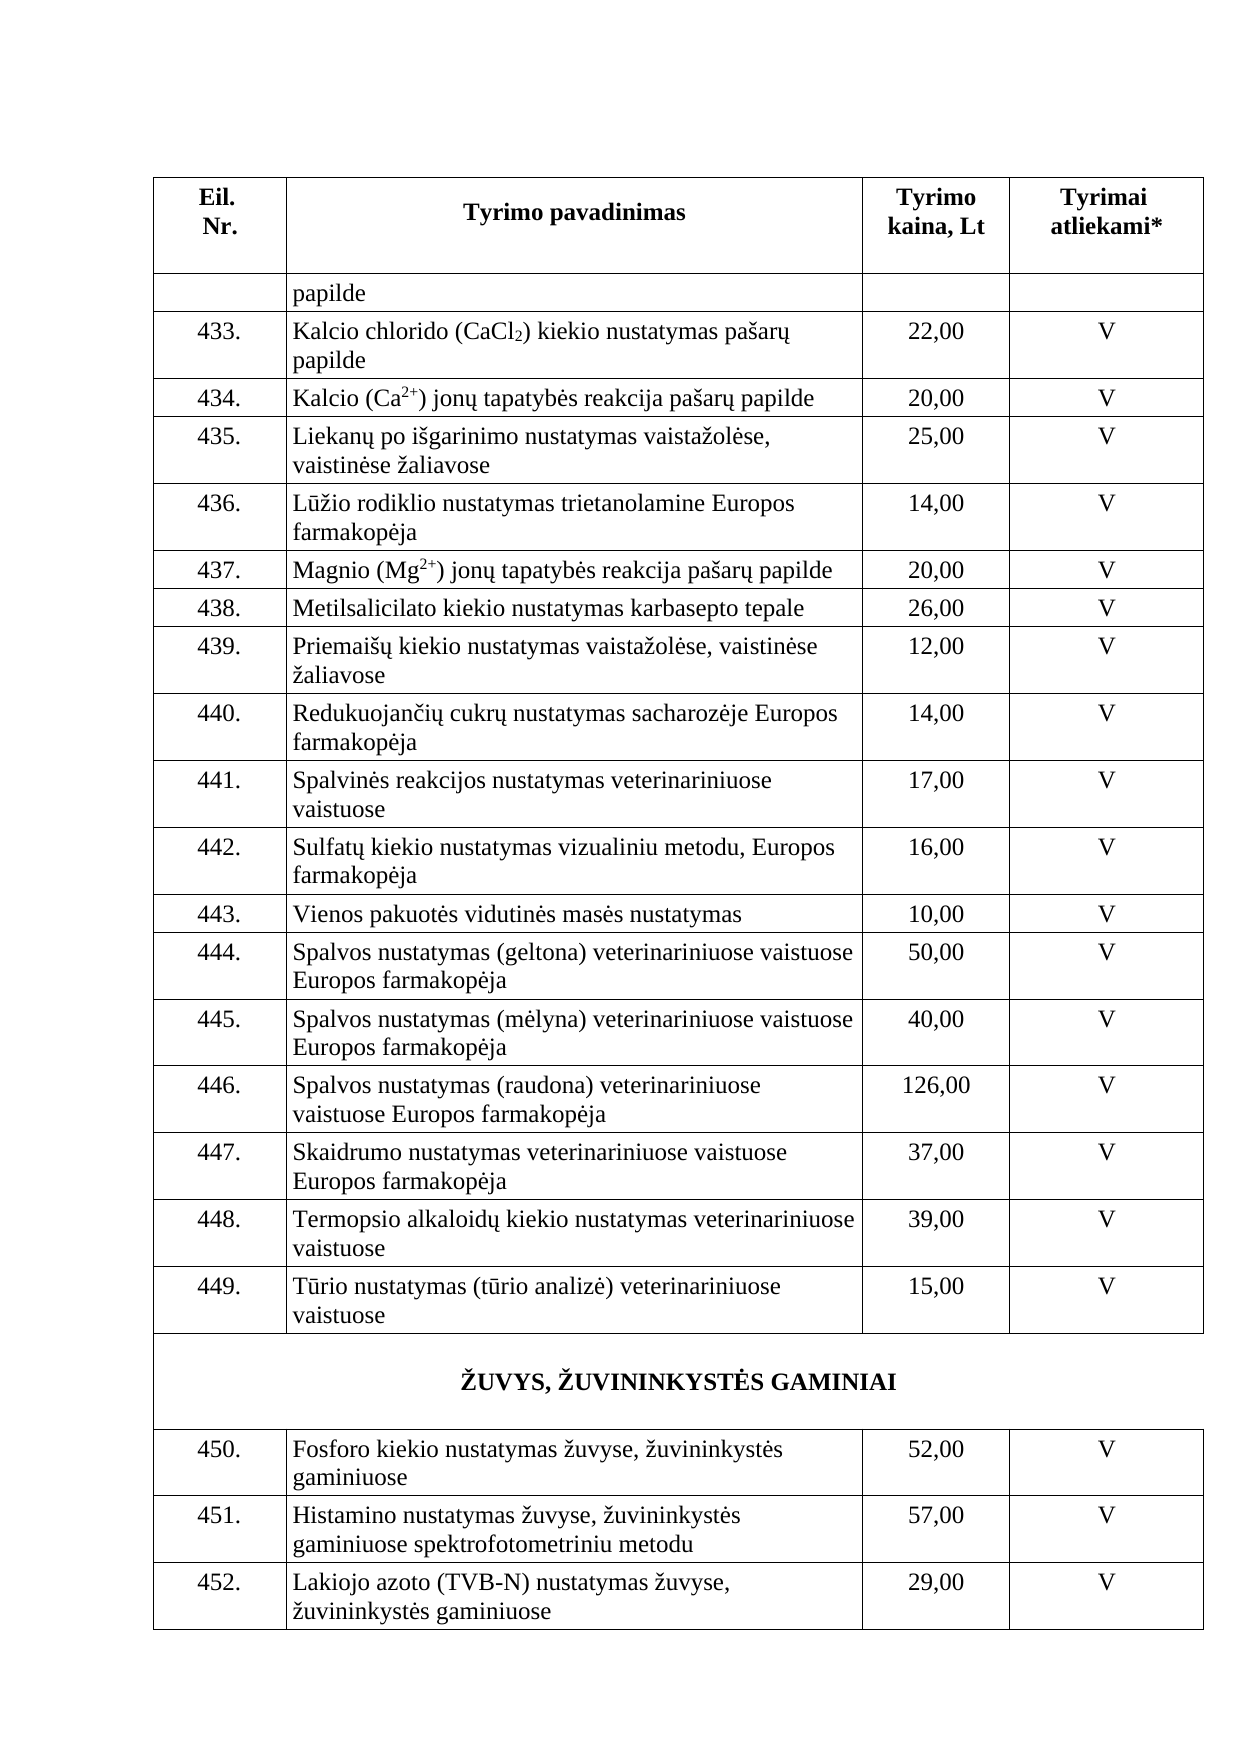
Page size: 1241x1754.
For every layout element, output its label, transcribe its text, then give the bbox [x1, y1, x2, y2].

table_cell Tūrio nustatymas (tūrio analizė) veterinariniuose vaistuose [287, 1267, 862, 1333]
table_cell Lūžio rodiklio nustatymas trietanolamine Europos farmakopėja [287, 484, 862, 550]
table_cell 57,00 [863, 1496, 1009, 1562]
table_cell 12,00 [863, 627, 1009, 693]
table_cell 52,00 [863, 1430, 1009, 1495]
table_cell 17,00 [863, 761, 1009, 827]
table_cell V [1010, 895, 1203, 932]
table_cell V [1010, 1133, 1203, 1199]
table_cell Spalvinės reakcijos nustatymas veterinariniuose vaistuose [287, 761, 862, 827]
table_cell V [1010, 1200, 1203, 1266]
table_cell 20,00 [863, 551, 1009, 588]
table_cell V [1010, 627, 1203, 693]
table_cell 450. [154, 1430, 286, 1495]
table_header Tyrimo pavadinimas [287, 178, 862, 273]
table_cell V [1010, 1430, 1203, 1495]
table_cell [863, 274, 1009, 311]
table_cell 25,00 [863, 417, 1009, 483]
table_cell 434. [154, 379, 286, 416]
table_cell Vienos pakuotės vidutinės masės nustatymas [287, 895, 862, 932]
table_cell [154, 274, 286, 311]
table_cell 39,00 [863, 1200, 1009, 1266]
table_cell Liekanų po išgarinimo nustatymas vaistažolėse, vaistinėse žaliavose [287, 417, 862, 483]
table_cell 452. [154, 1563, 286, 1629]
table_cell Metilsalicilato kiekio nustatymas karbasepto tepale [287, 589, 862, 626]
table_cell 451. [154, 1496, 286, 1562]
table_cell papilde [287, 274, 862, 311]
table_cell V [1010, 933, 1203, 998]
table_cell 448. [154, 1200, 286, 1266]
table_cell Magnio (Mg2+) jonų tapatybės reakcija pašarų papilde [287, 551, 862, 588]
table_cell Kalcio (Ca2+) jonų tapatybės reakcija pašarų papilde [287, 379, 862, 416]
table_cell 439. [154, 627, 286, 693]
table_cell Spalvos nustatymas (geltona) veterinariniuose vaistuose Europos farmakopėja [287, 933, 862, 998]
table_cell V [1010, 828, 1203, 893]
table_cell V [1010, 1066, 1203, 1132]
table_header Tyrimo kaina, Lt [863, 178, 1009, 273]
table_cell V [1010, 1563, 1203, 1629]
table_cell 437. [154, 551, 286, 588]
table_cell 37,00 [863, 1133, 1009, 1199]
table_cell 441. [154, 761, 286, 827]
table_cell 444. [154, 933, 286, 998]
table_cell Spalvos nustatymas (raudona) veterinariniuose vaistuose Europos farmakopėja [287, 1066, 862, 1132]
table_cell 14,00 [863, 694, 1009, 760]
table_cell V [1010, 761, 1203, 827]
table_header Eil. Nr. [154, 178, 286, 273]
table_cell Redukuojančių cukrų nustatymas sacharozėje Europos farmakopėja [287, 694, 862, 760]
table_cell 440. [154, 694, 286, 760]
table_cell 15,00 [863, 1267, 1009, 1333]
table_cell 20,00 [863, 379, 1009, 416]
table_cell 436. [154, 484, 286, 550]
table_cell 16,00 [863, 828, 1009, 893]
table_cell 447. [154, 1133, 286, 1199]
table_cell 449. [154, 1267, 286, 1333]
table_cell 435. [154, 417, 286, 483]
table_cell Kalcio chlorido (CaCl2) kiekio nustatymas pašarų papilde [287, 312, 862, 378]
table_cell 14,00 [863, 484, 1009, 550]
table_cell V [1010, 484, 1203, 550]
table_cell 438. [154, 589, 286, 626]
table_cell ŽUVYS, ŽuvININKYSTĖS GAMINIAI [154, 1334, 1203, 1428]
table_cell V [1010, 1267, 1203, 1333]
table_cell V [1010, 417, 1203, 483]
table_cell V [1010, 312, 1203, 378]
table_header Tyrimai atliekami* [1010, 178, 1203, 273]
table_cell V [1010, 694, 1203, 760]
table_cell 50,00 [863, 933, 1009, 998]
table_cell V [1010, 1000, 1203, 1065]
table_cell 29,00 [863, 1563, 1009, 1629]
table_cell Fosforo kiekio nustatymas žuvyse, žuvininkystės gaminiuose [287, 1430, 862, 1495]
table_cell V [1010, 379, 1203, 416]
table_cell 40,00 [863, 1000, 1009, 1065]
table_cell Skaidrumo nustatymas veterinariniuose vaistuose Europos farmakopėja [287, 1133, 862, 1199]
table_cell 433. [154, 312, 286, 378]
table_cell 442. [154, 828, 286, 893]
table_cell V [1010, 589, 1203, 626]
table_cell V [1010, 551, 1203, 588]
table_cell 26,00 [863, 589, 1009, 626]
table_cell 10,00 [863, 895, 1009, 932]
table_cell 126,00 [863, 1066, 1009, 1132]
table_cell V [1010, 1496, 1203, 1562]
table_cell 446. [154, 1066, 286, 1132]
table_cell 22,00 [863, 312, 1009, 378]
table_cell Spalvos nustatymas (mėlyna) veterinariniuose vaistuose Europos farmakopėja [287, 1000, 862, 1065]
table_cell Sulfatų kiekio nustatymas vizualiniu metodu, Europos farmakopėja [287, 828, 862, 893]
table_cell [1010, 274, 1203, 311]
table_cell 445. [154, 1000, 286, 1065]
table_cell Lakiojo azoto (TVB-N) nustatymas žuvyse, žuvininkystės gaminiuose [287, 1563, 862, 1629]
table_cell Histamino nustatymas žuvyse, žuvininkystės gaminiuose spektrofotometriniu metodu [287, 1496, 862, 1562]
table_cell 443. [154, 895, 286, 932]
table_cell Priemaišų kiekio nustatymas vaistažolėse, vaistinėse žaliavose [287, 627, 862, 693]
table_cell Termopsio alkaloidų kiekio nustatymas veterinariniuose vaistuose [287, 1200, 862, 1266]
